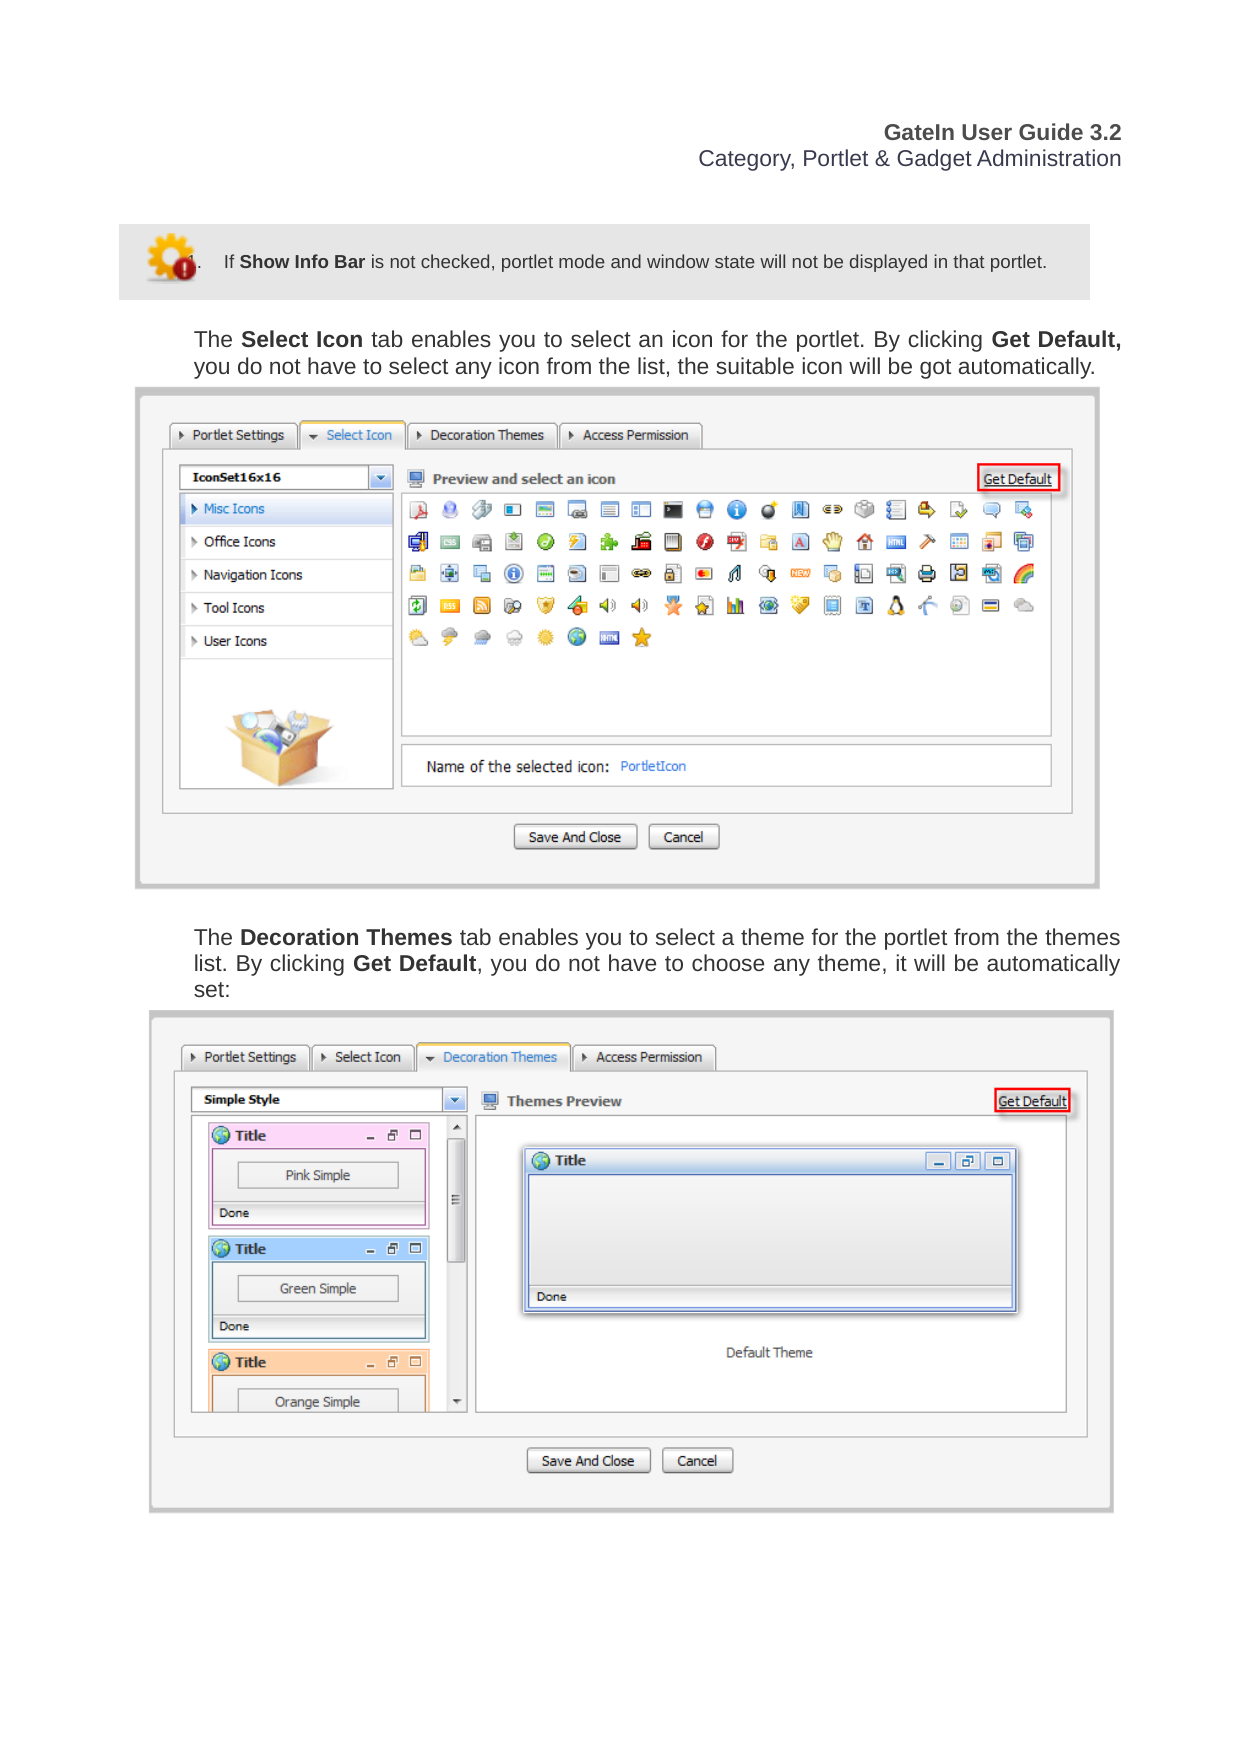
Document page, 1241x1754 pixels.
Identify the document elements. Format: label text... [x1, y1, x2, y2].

picture [148, 1010, 1115, 1514]
table_header If Show Info Bar is not checked, portlet mode and window state will not be displayed in that portlet. [217, 224, 1090, 300]
list The Select Icon tab enables you to select an icon for the portlet. By clicking Get Default, you do not have to select any icon from the list, the suitable icon will be got automatically. [156, 326, 1122, 379]
picture [146, 233, 197, 284]
picture [134, 386, 1100, 890]
table_header [119, 224, 217, 300]
list The Decoration Themes tab enables you to select a theme for the portlet from the themes list. By clicking Get Default, you do not have to choose any theme, it will be automatically set: [156, 923, 1122, 1002]
